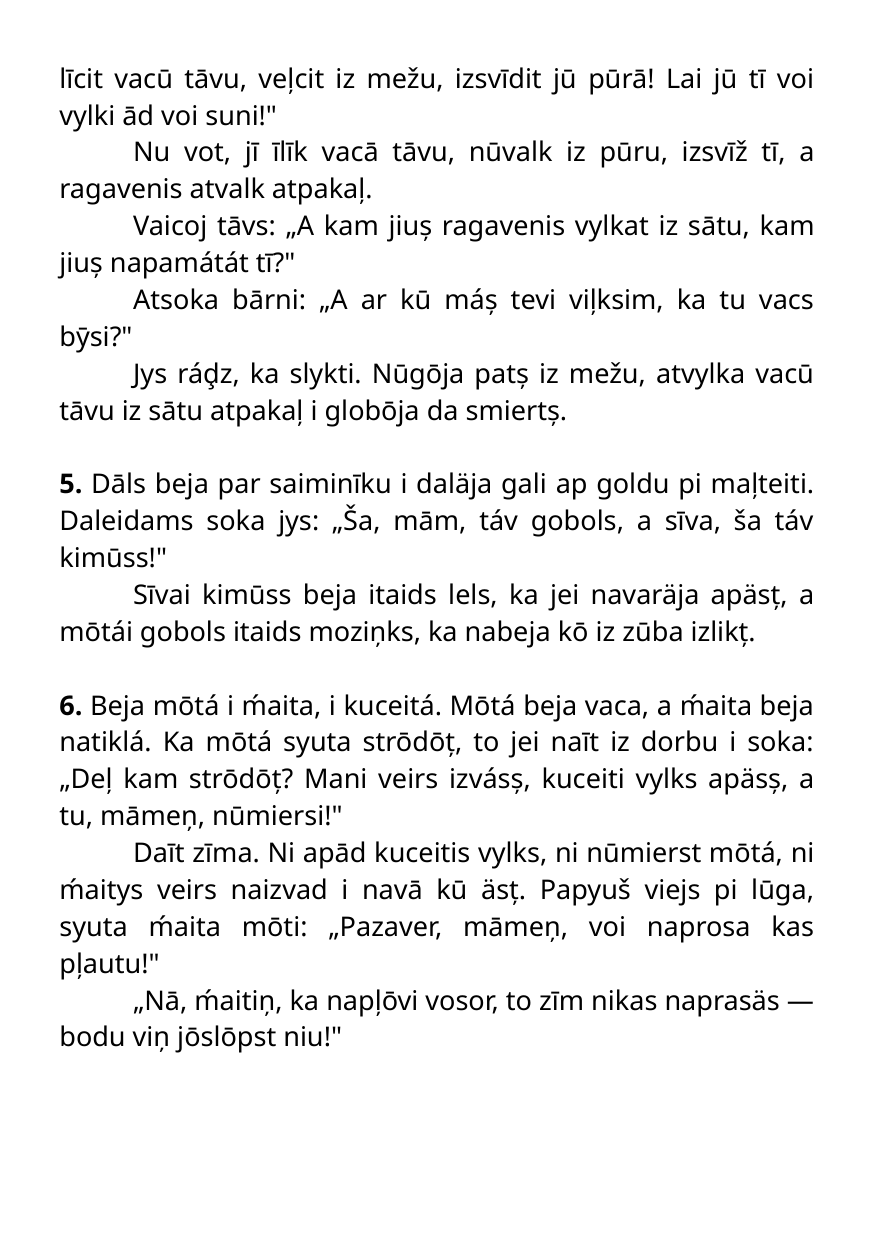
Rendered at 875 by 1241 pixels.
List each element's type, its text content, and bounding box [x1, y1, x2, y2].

text līcit vacū tāvu, veļcit iz mežu, izsvīdit jū pūrā! Lai jū tī voi vylki ād voi suni!" [59, 59, 815, 133]
text Jys ráḑz, ka slykti. Nūgōja patș iz mežu, atvylka vacū tāvu iz sātu atpakaļ i globōja da smiertș. [59, 354, 815, 428]
text Sīvai kimūss beja itaids lels, ka jei navaräja apäsț, a mōtái gobols itaids moziņks, ka nabeja kō iz zūba izlikț. [59, 575, 815, 649]
text „Nā, ḿaitiņ, ka napļōvi vosor, to zīm nikas naprasäs — bodu viņ jōslōpst niu!" [59, 981, 815, 1055]
text Atsoka bārni: „A ar kū máș tevi viļksim, ka tu vacs bȳsi?" [59, 280, 815, 354]
text Nu vot, jī īlīk vacā tāvu, nūvalk iz pūru, izsvīž tī, a ragavenis atvalk atpakaļ. [59, 133, 815, 207]
text Daīt zīma. Ni apād kuceitis vylks, ni nūmierst mōtá, ni ḿaitys veirs naizvad i navā kū äsț. Papyuš viejs pi lūga, syuta ḿaita mōti: „Pazaver, māmeņ, voi naprosa kas pļautu!" [59, 833, 815, 981]
text 6. Beja mōtá i ḿaita, i kuceitá. Mōtá beja vaca, a ḿaita beja natiklá. Ka mōtá syuta strōdōț, to jei naīt iz dorbu i soka: „Deļ kam strōdōț? Mani veirs izvásș, kuceiti vylks apäsș, a tu, māmeņ, nūmiersi!" [59, 686, 815, 833]
text 5. Dāls beja par saiminīku i daläja gali ap goldu pi maļteiti. Daleidams soka jys: „Ša, mām, táv gobols, a sīva, ša táv kimūss!" [59, 465, 815, 575]
text Vaicoj tāvs: „A kam jiuș ragavenis vylkat iz sātu, kam jiuș napamátát tī?" [59, 207, 815, 280]
